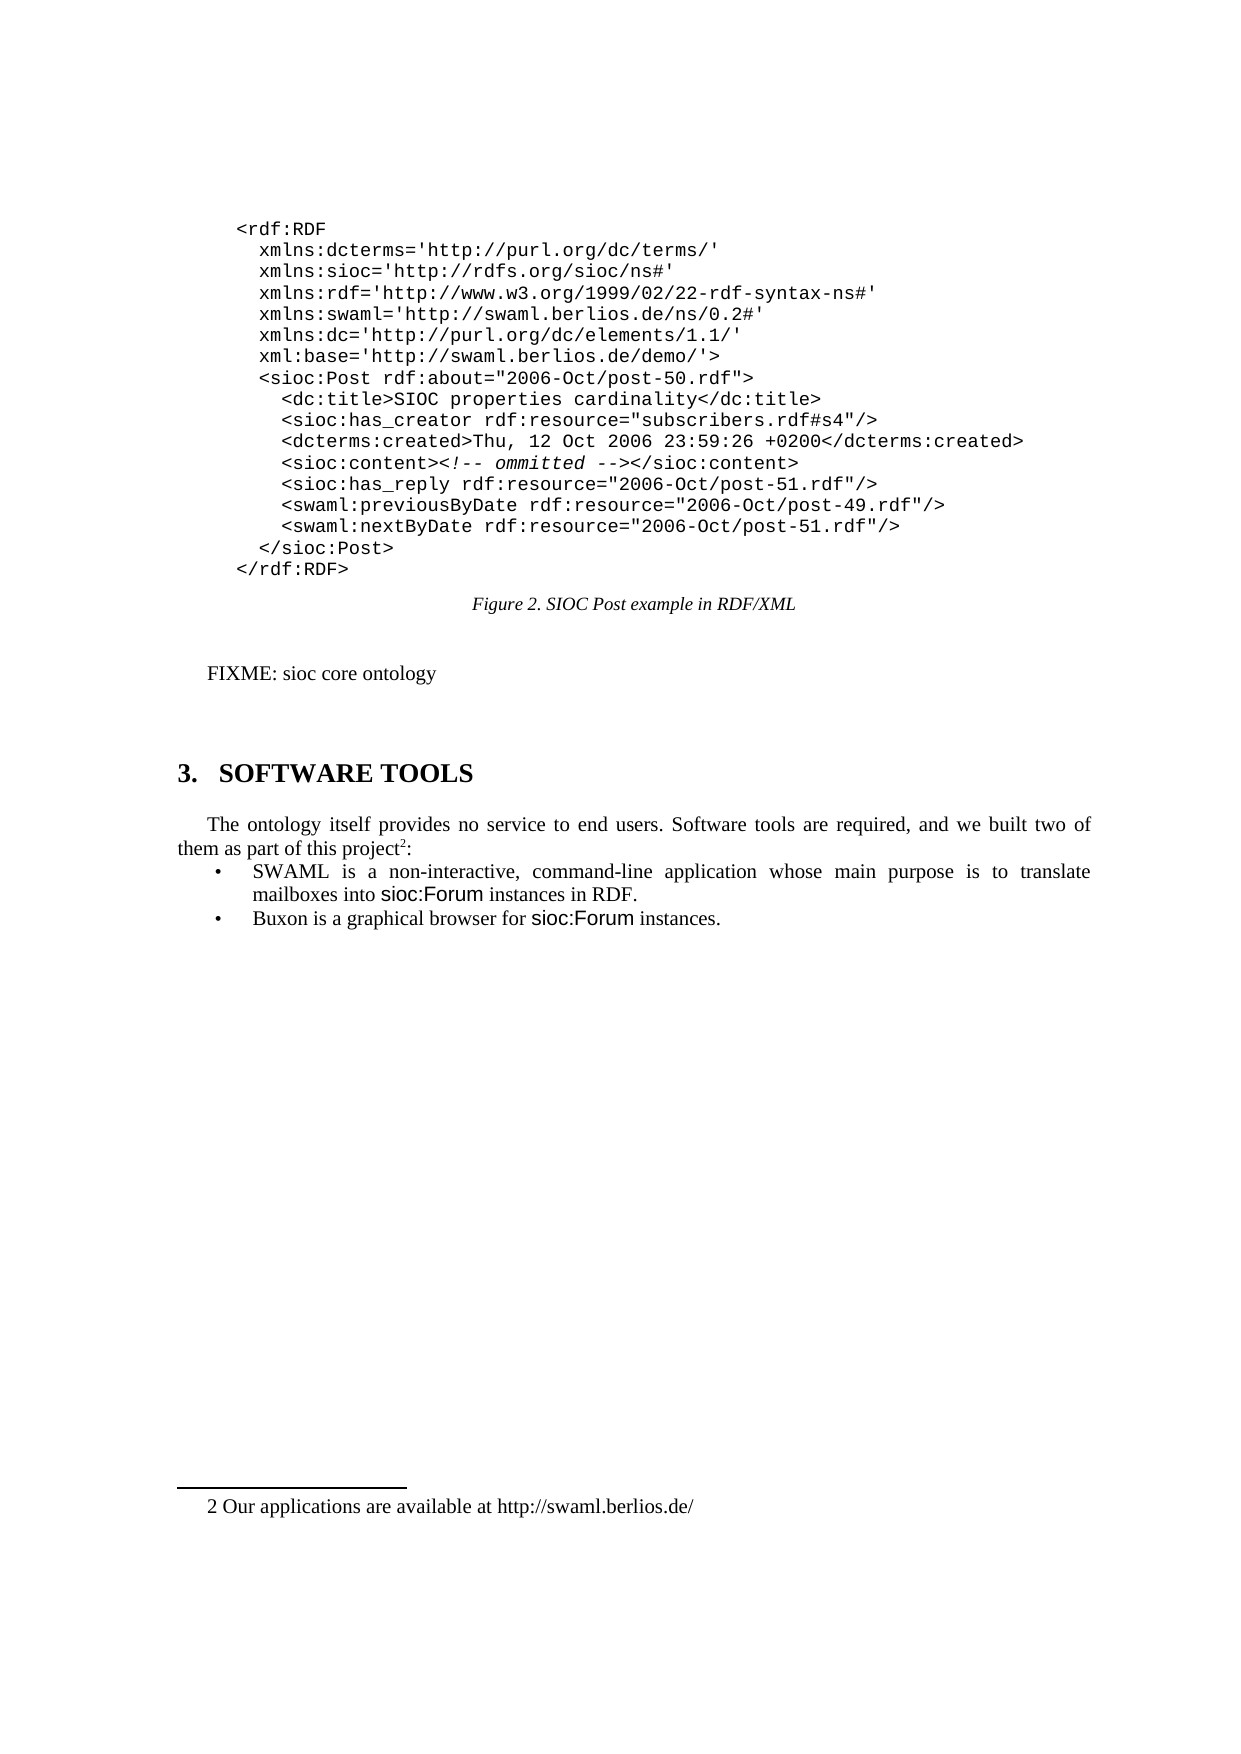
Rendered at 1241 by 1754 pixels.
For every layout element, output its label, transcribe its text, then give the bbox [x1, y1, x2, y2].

text </sioc:Post> [236, 538, 1033, 560]
text FIXME: sioc core ontology [177, 662, 1092, 685]
subtitle Software tools [177, 758, 1092, 788]
text xmlns:dcterms='http://purl.org/dc/terms/' [236, 241, 1033, 262]
list SWAML is a non-interactive, command-line application whose main purpose is to translate mailboxes into sioc:Forum instances in RDF. [215, 859, 1092, 906]
text <swaml:previousByDate rdf:resource="2006-Oct/post-49.rdf"/> [236, 496, 1033, 517]
text <sioc:Post rdf:about="2006-Oct/post-50.rdf"> [236, 368, 1033, 390]
list Buxon is a graphical browser for sioc:Forum instances. [215, 906, 1092, 929]
text <rdf:RDF [236, 220, 1033, 241]
text <dc:title>SIOC properties cardinality</dc:title> [236, 390, 1033, 411]
text <sioc:has_reply rdf:resource="2006-Oct/post-51.rdf"/> [236, 475, 1033, 496]
text <dcterms:created>Thu, 12 Oct 2006 23:59:26 +0200</dcterms:created> [236, 432, 1033, 453]
text The ontology itself provides no service to end users. Software tools are required, and we built two of them as part of this project: [177, 813, 1092, 859]
text xmlns:sioc='http://rdfs.org/sioc/ns#' [236, 262, 1033, 283]
text xml:base='http://swaml.berlios.de/demo/'> [236, 347, 1033, 368]
text <sioc:content><!-- ommitted --></sioc:content> [236, 453, 1033, 475]
text <sioc:has_creator rdf:resource="subscribers.rdf#s4"/> [236, 411, 1033, 432]
text xmlns:rdf='http://www.w3.org/1999/02/22-rdf-syntax-ns#' [236, 283, 1033, 305]
text xmlns:swaml='http://swaml.berlios.de/ns/0.2#' [236, 305, 1033, 326]
text Our applications are available at http://swaml.berlios.de/ [177, 1494, 1092, 1518]
text <swaml:nextByDate rdf:resource="2006-Oct/post-51.rdf"/> [236, 517, 1033, 538]
text Figure 2. SIOC Post example in RDF/XML [236, 593, 1033, 614]
text xmlns:dc='http://purl.org/dc/elements/1.1/' [236, 326, 1033, 347]
text </rdf:RDF> [236, 560, 1033, 581]
